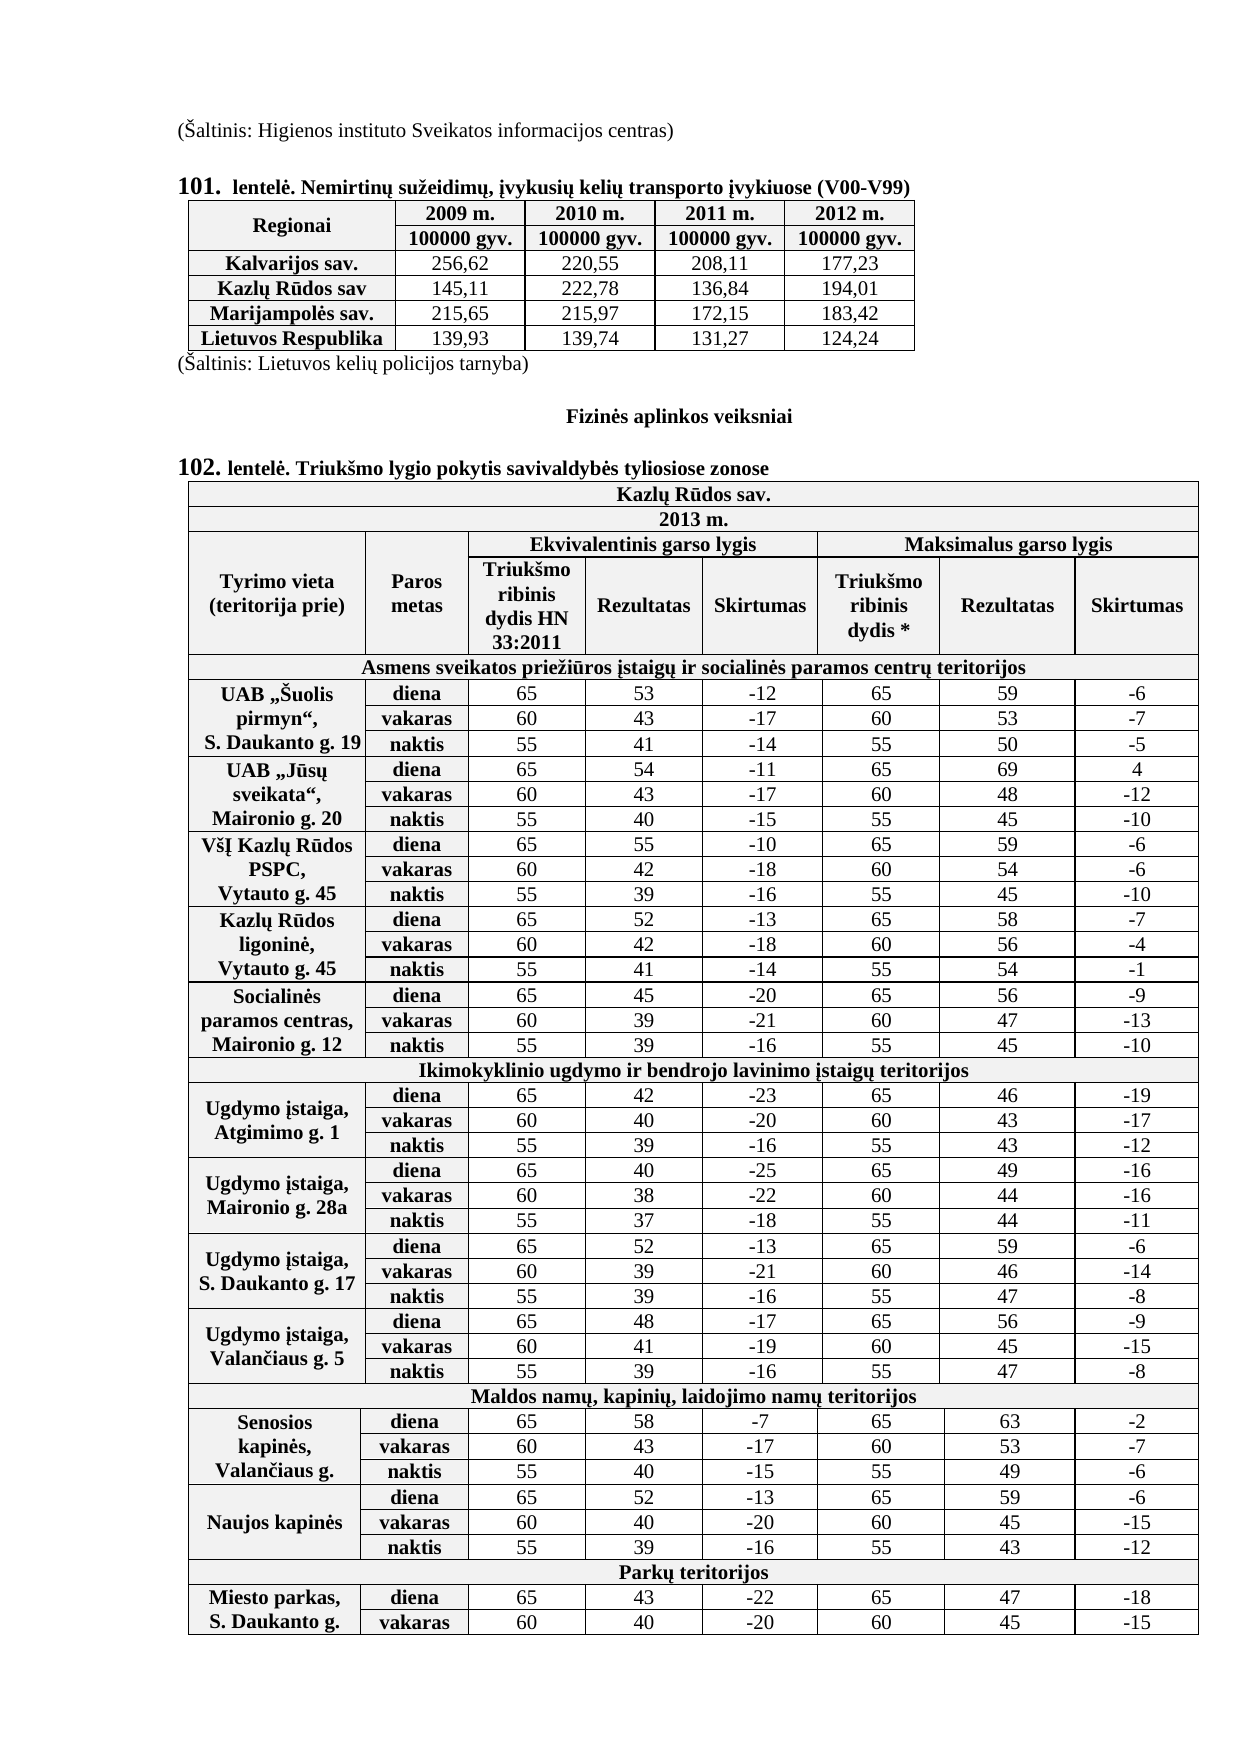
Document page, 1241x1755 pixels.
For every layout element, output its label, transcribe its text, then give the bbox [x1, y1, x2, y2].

table_cell -13 [703, 907, 822, 931]
table_cell 69 [940, 757, 1074, 781]
table_cell -19 [703, 1334, 822, 1358]
table_cell 55 [823, 1133, 939, 1157]
table_cell Kazlų Rūdos sav [189, 276, 395, 300]
table_cell 60 [823, 1008, 939, 1032]
table_cell 40 [586, 1108, 702, 1132]
table_cell -6 [1076, 857, 1198, 881]
table_cell 59 [945, 1485, 1074, 1509]
table_cell naktis [366, 1133, 468, 1157]
table_cell 44 [940, 1183, 1074, 1207]
table_cell -21 [703, 1259, 822, 1283]
table_cell 45 [945, 1610, 1074, 1634]
table_cell 65 [469, 680, 585, 705]
table_cell 65 [469, 1083, 585, 1107]
table_cell 65 [823, 1309, 939, 1333]
table_cell 194,01 [785, 276, 914, 300]
table_cell 39 [586, 1133, 702, 1157]
table_cell 43 [586, 782, 702, 806]
table_cell 55 [469, 731, 585, 756]
table_cell 2013 m. [189, 507, 1198, 531]
table_cell 60 [823, 1259, 939, 1283]
table_cell 60 [469, 1510, 585, 1534]
table_cell naktis [366, 958, 468, 981]
table_cell 54 [940, 857, 1074, 881]
table_cell 55 [469, 882, 585, 906]
table_cell 39 [586, 882, 702, 906]
table_cell 45 [945, 1510, 1074, 1534]
table_cell 220,55 [526, 251, 654, 275]
table_cell 53 [586, 680, 702, 705]
table_header Kazlų Rūdos sav. [189, 482, 1198, 506]
table_cell Triukšmo ribinis dydis * [818, 558, 939, 654]
table_cell 55 [469, 1209, 585, 1232]
table_cell diena [366, 1083, 468, 1107]
table_cell Paros metas [366, 532, 468, 654]
table_cell 39 [586, 1008, 702, 1032]
table_cell -20 [703, 1108, 822, 1132]
text (Šaltinis: Higienos instituto Sveikatos informacijos centras) [177, 118, 1181, 142]
table_cell 43 [586, 706, 702, 730]
table_cell 100000 gyv. [526, 226, 654, 250]
table_cell 48 [940, 782, 1074, 806]
table_cell -16 [1076, 1158, 1198, 1182]
text 102. lentelė. Triukšmo lygio pokytis savivaldybės tyliosiose zonose [177, 452, 1181, 481]
table_cell -12 [703, 680, 822, 705]
table_cell naktis [361, 1535, 468, 1559]
table_cell diena [361, 1485, 468, 1509]
table_cell vakaras [361, 1510, 468, 1534]
table_cell 52 [586, 1234, 702, 1258]
table_cell -22 [703, 1585, 817, 1609]
table_cell 41 [586, 731, 702, 756]
table_cell 65 [469, 907, 585, 931]
table_cell 65 [469, 757, 585, 781]
table_cell diena [366, 983, 468, 1007]
table_cell 49 [945, 1460, 1074, 1483]
table_cell 55 [469, 1133, 585, 1157]
table_cell 60 [469, 857, 585, 881]
table_cell 45 [940, 807, 1074, 831]
table_cell -16 [703, 882, 822, 906]
table_cell 52 [586, 907, 702, 931]
table_cell -6 [1076, 1460, 1198, 1483]
table_cell 65 [823, 907, 939, 931]
table_cell naktis [366, 1033, 468, 1057]
table_cell vakaras [366, 1108, 468, 1132]
table_cell 55 [586, 832, 702, 856]
table_header 2009 m. [396, 201, 524, 225]
table_cell 60 [818, 1510, 944, 1534]
table_cell 60 [823, 1183, 939, 1207]
table_cell 40 [586, 1158, 702, 1182]
table_cell Skirtumas [703, 558, 817, 654]
table_cell diena [366, 1234, 468, 1258]
table_cell -16 [703, 1133, 822, 1157]
table_cell 43 [940, 1108, 1074, 1132]
table_cell Ugdymo įstaiga, S. Daukanto g. 17 [189, 1234, 365, 1308]
table_cell -16 [703, 1535, 817, 1559]
table_cell 215,65 [396, 301, 524, 325]
table_cell 47 [945, 1585, 1074, 1609]
table_cell 43 [945, 1535, 1074, 1559]
table_cell -15 [703, 1460, 817, 1483]
table_cell 60 [469, 1008, 585, 1032]
table_header 2012 m. [785, 201, 914, 225]
table_cell 59 [940, 680, 1074, 705]
table_cell 37 [586, 1209, 702, 1232]
table_cell 60 [469, 1434, 585, 1458]
table_cell vakaras [366, 932, 468, 956]
table_cell 42 [586, 1083, 702, 1107]
table_cell 65 [823, 1083, 939, 1107]
table_cell -6 [1076, 1234, 1198, 1258]
table_cell 40 [586, 1460, 702, 1483]
table_cell 60 [469, 782, 585, 806]
table_cell -21 [703, 1008, 822, 1032]
table_cell -6 [1076, 832, 1198, 856]
table_cell 65 [823, 983, 939, 1007]
table_cell 63 [945, 1409, 1074, 1433]
table_header 2010 m. [526, 201, 654, 225]
table_cell 59 [940, 832, 1074, 856]
table_cell Skirtumas [1076, 558, 1198, 654]
table_cell 52 [586, 1485, 702, 1509]
table_cell Triukšmo ribinis dydis HN 33:2011 [469, 558, 585, 654]
table_cell -15 [1076, 1510, 1198, 1534]
table_cell -6 [1076, 1485, 1198, 1509]
table_cell Marijampolės sav. [189, 301, 395, 325]
table_cell 65 [469, 832, 585, 856]
table_cell Ugdymo įstaiga, Valančiaus g. 5 [189, 1309, 365, 1383]
table_cell -10 [1076, 807, 1198, 831]
table_cell 65 [469, 1409, 585, 1433]
table_cell 55 [823, 1284, 939, 1308]
text 101. lentelė. Nemirtinų sužeidimų, įvykusių kelių transporto įvykiuose (V00-V99) [177, 171, 1181, 200]
table_cell -16 [703, 1033, 822, 1057]
table_cell 58 [940, 907, 1074, 931]
table_cell -13 [703, 1485, 817, 1509]
table_cell naktis [366, 882, 468, 906]
table_cell 56 [940, 983, 1074, 1007]
table_cell 47 [940, 1359, 1074, 1383]
table_cell 65 [469, 1158, 585, 1182]
table_cell 55 [818, 1460, 944, 1483]
table_cell diena [366, 680, 468, 705]
table_cell UAB „Šuolis pirmyn“, S. Daukanto g. 19 [189, 680, 365, 756]
table_cell 60 [469, 932, 585, 956]
table_cell Lietuvos Respublika [189, 326, 395, 350]
table_cell 55 [469, 958, 585, 981]
table_cell 55 [823, 882, 939, 906]
table_cell UAB „Jūsų sveikata“, Maironio g. 20 [189, 757, 365, 831]
table_cell diena [366, 1309, 468, 1333]
table_cell 56 [940, 1309, 1074, 1333]
table_cell 172,15 [656, 301, 784, 325]
table_cell 47 [940, 1008, 1074, 1032]
table_cell 59 [940, 1234, 1074, 1258]
table_cell diena [361, 1409, 468, 1433]
table_cell -20 [703, 983, 822, 1007]
table_cell 55 [823, 1359, 939, 1383]
table_header Regionai [189, 201, 395, 250]
table_cell diena [366, 1158, 468, 1182]
text (Šaltinis: Lietuvos kelių policijos tarnyba) [177, 351, 1181, 375]
table_cell -22 [703, 1183, 822, 1207]
table_cell 46 [940, 1083, 1074, 1107]
table_cell vakaras [366, 857, 468, 881]
table_cell 60 [469, 1610, 585, 1634]
table_cell -19 [1076, 1083, 1198, 1107]
table_cell 60 [469, 1183, 585, 1207]
table_cell -17 [703, 1434, 817, 1458]
table_cell -17 [703, 706, 822, 730]
table_cell -7 [1076, 1434, 1198, 1458]
table_cell -14 [703, 731, 822, 756]
table_cell 60 [823, 857, 939, 881]
table_cell 65 [823, 832, 939, 856]
table_cell 40 [586, 807, 702, 831]
table_cell Rezultatas [940, 558, 1074, 654]
table_cell 50 [940, 731, 1074, 756]
table_cell 55 [823, 731, 939, 756]
table_cell -16 [703, 1359, 822, 1383]
table_cell -18 [703, 1209, 822, 1232]
table_cell -23 [703, 1083, 822, 1107]
table_cell diena [366, 832, 468, 856]
table_cell VšĮ Kazlų Rūdos PSPC, Vytauto g. 45 [189, 832, 365, 906]
table_cell -12 [1076, 782, 1198, 806]
table_cell 124,24 [785, 326, 914, 350]
table_cell 41 [586, 958, 702, 981]
table_cell vakaras [366, 1008, 468, 1032]
table_cell -18 [1076, 1585, 1198, 1609]
table_cell 65 [469, 1485, 585, 1509]
table_cell vakaras [366, 782, 468, 806]
table_cell Asmens sveikatos priežiūros įstaigų ir socialinės paramos centrų teritorijos [189, 655, 1198, 679]
table_cell -10 [1076, 1033, 1198, 1057]
table_cell -17 [1076, 1108, 1198, 1132]
table_cell naktis [366, 1284, 468, 1308]
table_cell diena [366, 907, 468, 931]
table_cell 208,11 [656, 251, 784, 275]
table_cell -5 [1076, 731, 1198, 756]
table_cell 60 [469, 706, 585, 730]
table_cell 40 [586, 1510, 702, 1534]
table_cell 45 [940, 1334, 1074, 1358]
text Fizinės aplinkos veiksniai [177, 404, 1181, 428]
table_cell 55 [823, 1209, 939, 1232]
table_cell -11 [703, 757, 822, 781]
table_cell 55 [823, 807, 939, 831]
table_cell -8 [1076, 1284, 1198, 1308]
table_cell -12 [1076, 1133, 1198, 1157]
table_cell naktis [366, 807, 468, 831]
table_cell Kalvarijos sav. [189, 251, 395, 275]
table_cell 42 [586, 932, 702, 956]
table_cell -18 [703, 932, 822, 956]
table_cell -8 [1076, 1359, 1198, 1383]
table_cell naktis [361, 1460, 468, 1483]
table_cell 53 [940, 706, 1074, 730]
table_cell vakaras [366, 706, 468, 730]
table_cell 215,97 [526, 301, 654, 325]
table_cell 53 [945, 1434, 1074, 1458]
table_cell 60 [818, 1610, 944, 1634]
table_cell -17 [703, 782, 822, 806]
table_header 2011 m. [656, 201, 784, 225]
table_cell Senosios kapinės, Valančiaus g. [189, 1409, 360, 1483]
table_cell 55 [469, 1535, 585, 1559]
table_cell -17 [703, 1309, 822, 1333]
table_cell 139,74 [526, 326, 654, 350]
table_cell 45 [586, 983, 702, 1007]
table_cell -12 [1076, 1535, 1198, 1559]
table_cell -10 [1076, 882, 1198, 906]
table_cell vakaras [361, 1610, 468, 1634]
table_cell -10 [703, 832, 822, 856]
table_cell 60 [823, 1334, 939, 1358]
table_cell Ekvivalentinis garso lygis [469, 532, 817, 556]
table_cell -4 [1076, 932, 1198, 956]
table_cell 42 [586, 857, 702, 881]
table_cell 55 [469, 1460, 585, 1483]
table_cell -13 [1076, 1008, 1198, 1032]
table_cell 55 [823, 958, 939, 981]
table_cell 65 [823, 1158, 939, 1182]
table_cell 65 [469, 1585, 585, 1609]
table_cell 60 [818, 1434, 944, 1458]
table_cell 177,23 [785, 251, 914, 275]
table_cell naktis [366, 1359, 468, 1383]
table_cell 131,27 [656, 326, 784, 350]
table_cell 100000 gyv. [656, 226, 784, 250]
table_cell 136,84 [656, 276, 784, 300]
table_cell Miesto parkas, S. Daukanto g. [189, 1585, 360, 1634]
table_cell Tyrimo vieta (teritorija prie) [189, 532, 365, 654]
table_cell 45 [940, 1033, 1074, 1057]
table_cell 55 [469, 807, 585, 831]
table_cell -7 [1076, 706, 1198, 730]
table_cell -20 [703, 1510, 817, 1534]
table_cell -9 [1076, 983, 1198, 1007]
table_cell 54 [940, 958, 1074, 981]
table_cell 43 [586, 1585, 702, 1609]
table_cell 65 [818, 1485, 944, 1509]
table_cell -20 [703, 1610, 817, 1634]
table_cell Kazlų Rūdos ligoninė, Vytauto g. 45 [189, 907, 365, 981]
table_cell 55 [823, 1033, 939, 1057]
table_cell 39 [586, 1284, 702, 1308]
table_cell 65 [469, 983, 585, 1007]
table_cell naktis [366, 1209, 468, 1232]
table_cell -15 [703, 807, 822, 831]
table_cell 43 [940, 1133, 1074, 1157]
table_cell 40 [586, 1610, 702, 1634]
table_cell 65 [823, 680, 939, 705]
table_cell 65 [469, 1309, 585, 1333]
table_cell 55 [469, 1284, 585, 1308]
table_cell 60 [823, 1108, 939, 1132]
table_cell diena [361, 1585, 468, 1609]
table_cell 49 [940, 1158, 1074, 1182]
table_cell 65 [469, 1234, 585, 1258]
table_cell Maldos namų, kapinių, laidojimo namų teritorijos [189, 1384, 1198, 1408]
table_cell Naujos kapinės [189, 1485, 360, 1559]
table_cell Ikimokyklinio ugdymo ir bendrojo lavinimo įstaigų teritorijos [189, 1058, 1198, 1082]
table_cell 60 [469, 1259, 585, 1283]
table_cell -9 [1076, 1309, 1198, 1333]
table_cell 39 [586, 1359, 702, 1383]
table_cell 39 [586, 1259, 702, 1283]
table_cell 65 [823, 1234, 939, 1258]
table_cell 55 [469, 1033, 585, 1057]
table_cell 54 [586, 757, 702, 781]
table_cell 48 [586, 1309, 702, 1333]
table_cell naktis [366, 731, 468, 756]
table_cell 256,62 [396, 251, 524, 275]
table_cell Ugdymo įstaiga, Atgimimo g. 1 [189, 1083, 365, 1157]
table_cell 60 [823, 782, 939, 806]
table_cell 55 [469, 1359, 585, 1383]
table_cell 38 [586, 1183, 702, 1207]
table_cell 60 [469, 1108, 585, 1132]
table_cell 60 [469, 1334, 585, 1358]
table_cell 45 [940, 882, 1074, 906]
table_cell -25 [703, 1158, 822, 1182]
table_cell 65 [818, 1409, 944, 1433]
table_cell 100000 gyv. [396, 226, 524, 250]
table_cell -14 [703, 958, 822, 981]
table_cell 60 [823, 706, 939, 730]
table_cell 139,93 [396, 326, 524, 350]
table_cell 60 [823, 932, 939, 956]
table_cell vakaras [366, 1183, 468, 1207]
table_cell -13 [703, 1234, 822, 1258]
table_cell 44 [940, 1209, 1074, 1232]
table_cell Socialinės paramos centras, Maironio g. 12 [189, 983, 365, 1057]
table_cell -18 [703, 857, 822, 881]
table_cell 41 [586, 1334, 702, 1358]
table_cell -14 [1076, 1259, 1198, 1283]
table_cell 58 [586, 1409, 702, 1433]
table_cell 183,42 [785, 301, 914, 325]
table_cell 100000 gyv. [785, 226, 914, 250]
table_cell Rezultatas [586, 558, 702, 654]
table_cell 43 [586, 1434, 702, 1458]
table_cell -11 [1076, 1209, 1198, 1232]
table_cell 4 [1076, 757, 1198, 781]
table_cell diena [366, 757, 468, 781]
table_cell -16 [1076, 1183, 1198, 1207]
table_cell 65 [823, 757, 939, 781]
table_cell -16 [703, 1284, 822, 1308]
table_cell -2 [1076, 1409, 1198, 1433]
table_cell 46 [940, 1259, 1074, 1283]
table_cell 145,11 [396, 276, 524, 300]
table_cell vakaras [366, 1334, 468, 1358]
table_cell Maksimalus garso lygis [818, 532, 1198, 556]
table_cell -7 [703, 1409, 817, 1433]
table_cell 47 [940, 1284, 1074, 1308]
table_cell -15 [1076, 1334, 1198, 1358]
table_cell 39 [586, 1535, 702, 1559]
table_cell 39 [586, 1033, 702, 1057]
table_cell 56 [940, 932, 1074, 956]
table_cell 222,78 [526, 276, 654, 300]
table_cell 55 [818, 1535, 944, 1559]
table_cell 65 [818, 1585, 944, 1609]
table_cell -7 [1076, 907, 1198, 931]
table_cell Parkų teritorijos [189, 1560, 1198, 1584]
table_cell vakaras [366, 1259, 468, 1283]
table_cell -1 [1076, 958, 1198, 981]
table_cell vakaras [361, 1434, 468, 1458]
table_cell -15 [1076, 1610, 1198, 1634]
table_cell Ugdymo įstaiga, Maironio g. 28a [189, 1158, 365, 1232]
table_cell -6 [1076, 680, 1198, 705]
